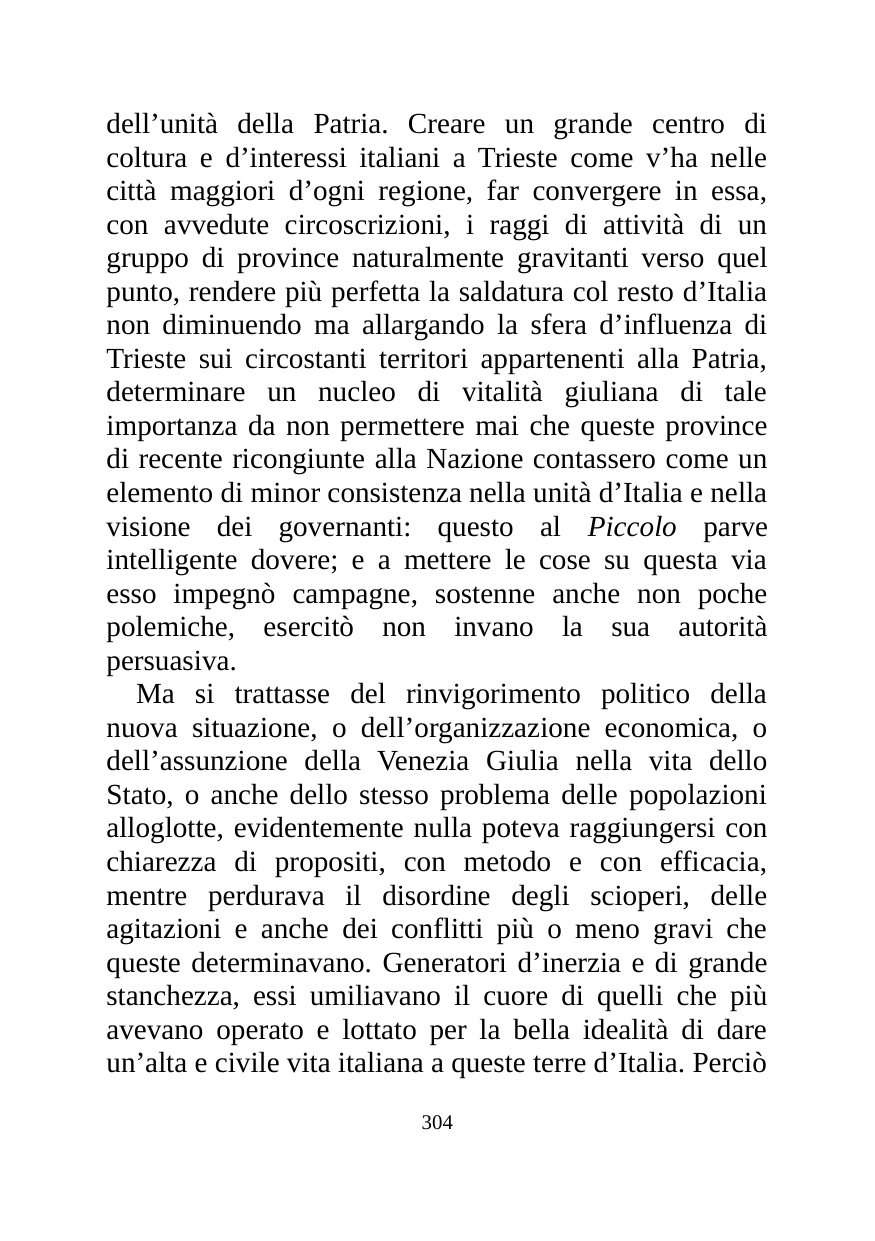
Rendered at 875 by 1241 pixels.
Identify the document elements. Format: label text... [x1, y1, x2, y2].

text Ma si trattasse del rinvigorimento politico della nuova situazione, o dell’organizzazione economica, o dell’assunzione della Venezia Giulia nella vita dello Stato, o anche dello stesso problema delle popolazioni alloglotte, evidentemente nulla poteva raggiungersi con chiarezza di propositi, con metodo e con efficacia, mentre perdurava il disordine degli scioperi, delle agitazioni e anche dei conflitti più o meno gravi che queste determinavano. Generatori d’inerzia e di grande stanchezza, essi umiliavano il cuore di quelli che più avevano operato e lottato per la bella idealità di dare un’alta e civile vita italiana a queste terre d’Italia. Perciò [106, 676, 768, 1079]
text dell’unità della Patria. Creare un grande centro di coltura e d’interessi italiani a Trieste come v’ha nelle città maggiori d’ogni regione, far convergere in essa, con avvedute circoscrizioni, i raggi di attività di un gruppo di province naturalmente gravitanti verso quel punto, rendere più perfetta la saldatura col resto d’Italia non diminuendo ma allargando la sfera d’influenza di Trieste sui circostanti territori appartenenti alla Patria, determinare un nucleo di vitalità giuliana di tale importanza da non permettere mai che queste province di recente ricongiunte alla Nazione contassero come un elemento di minor consistenza nella unità d’Italia e nella visione dei governanti: questo al Piccolo parve intelligente dovere; e a mettere le cose su questa via esso impegnò campagne, sostenne anche non poche polemiche, esercitò non invano la sua autorità persuasiva. [106, 106, 768, 676]
